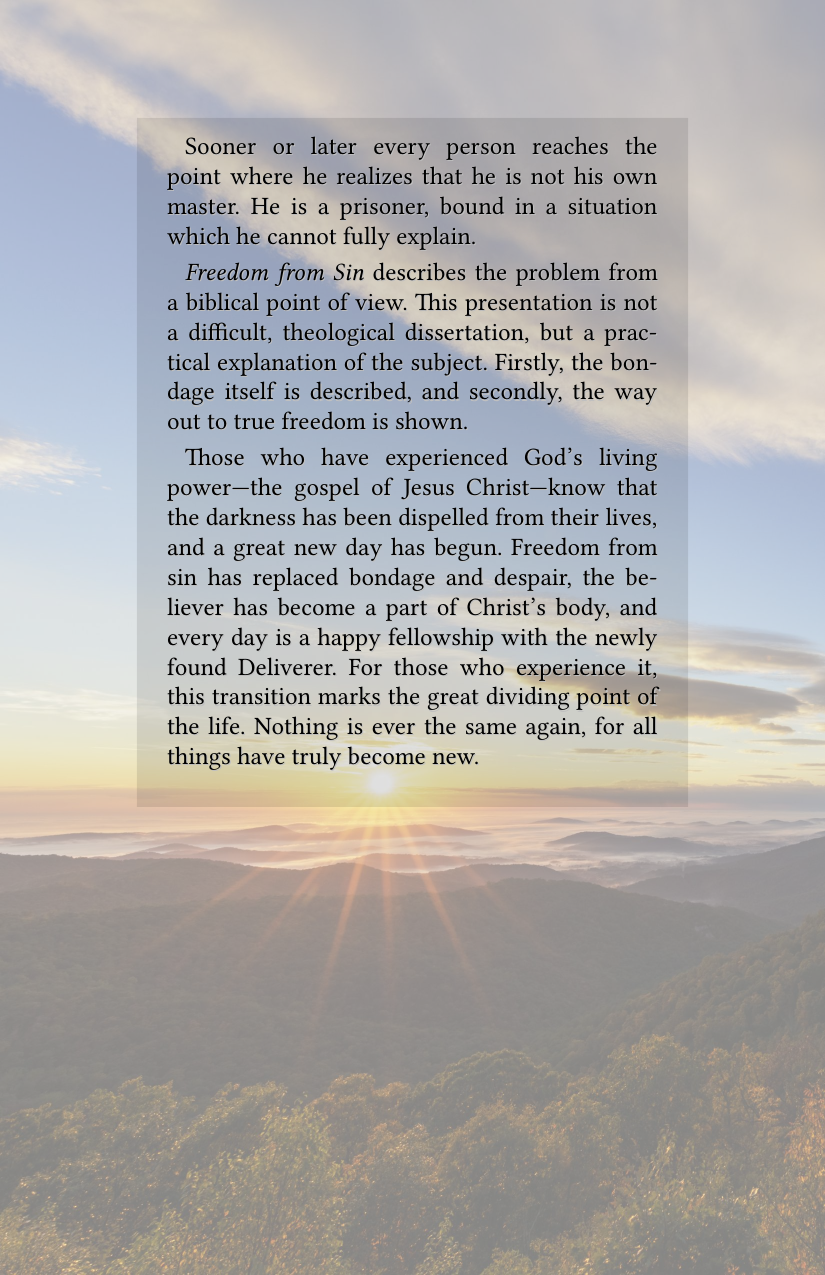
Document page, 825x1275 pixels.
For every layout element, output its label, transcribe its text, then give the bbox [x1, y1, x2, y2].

text Romans 6 [0, 0, 825, 1275]
